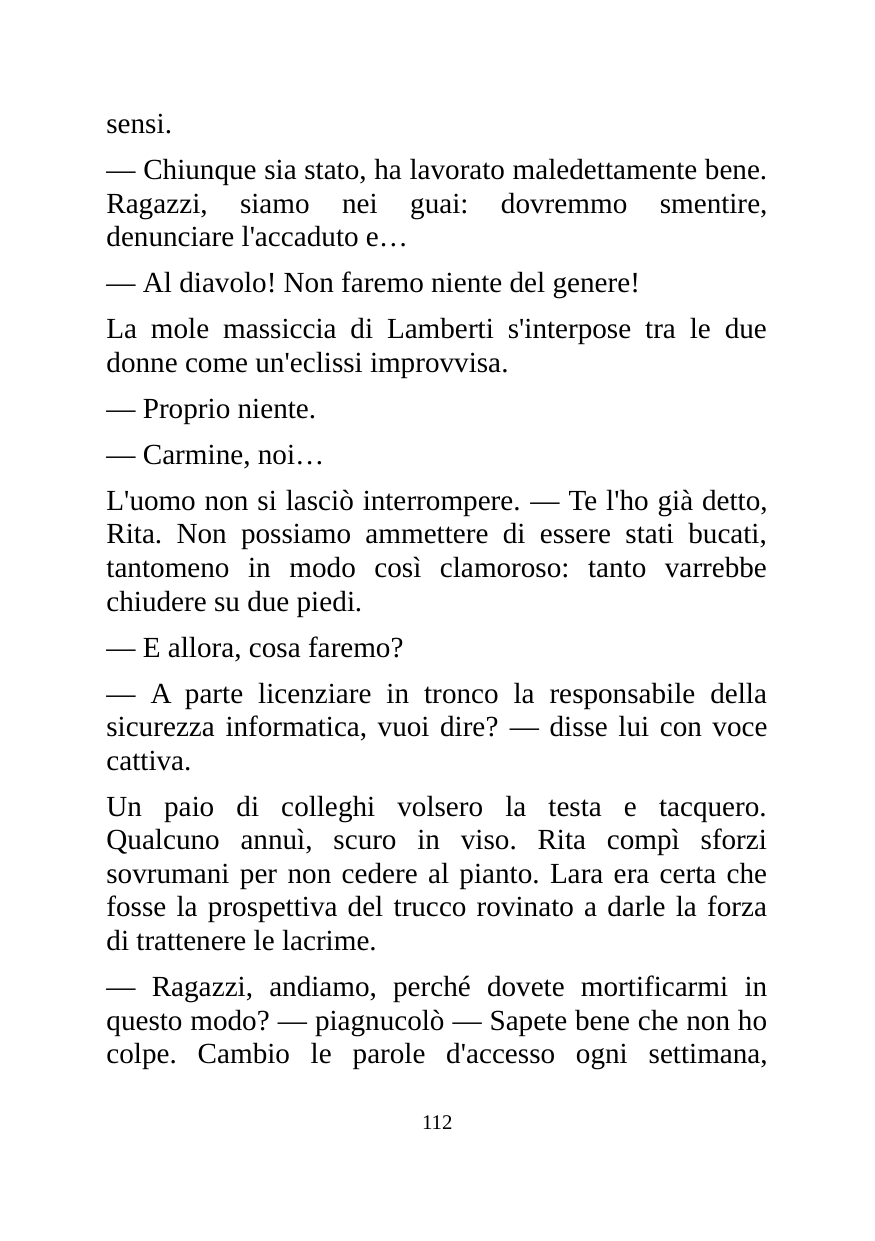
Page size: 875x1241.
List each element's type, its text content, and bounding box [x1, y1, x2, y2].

text — A parte licenziare in tronco la responsabile della sicurezza informatica, vuoi dire? — disse lui con voce cattiva. [106, 676, 768, 776]
text — Proprio niente. [106, 391, 768, 424]
text L'uomo non si lasciò interrompere. — Te l'ho già detto, Rita. Non possiamo ammettere di essere stati bucati, tantomeno in modo così clamoroso: tanto varrebbe chiudere su due piedi. [106, 483, 768, 617]
text — Al diavolo! Non faremo niente del genere! [106, 265, 768, 299]
text sensi. [106, 106, 768, 140]
text — Chiunque sia stato, ha lavorato maledettamente bene. Ragazzi, siamo nei guai: dovremmo smentire, denunciare l'accaduto e… [106, 152, 768, 253]
text — Carmine, noi… [106, 437, 768, 471]
text La mole massiccia di Lamberti s'interpose tra le due donne come un'eclissi improvvisa. [106, 311, 768, 378]
text — Ragazzi, andiamo, perché dovete mortificarmi in questo modo? — piagnucolò — Sapete bene che non ho colpe. Cambio le parole d'accesso ogni settimana, [106, 969, 768, 1070]
text Un paio di colleghi volsero la testa e tacquero. Qualcuno annuì, scuro in viso. Rita compì sforzi sovrumani per non cedere al pianto. Lara era certa che fosse la prospettiva del trucco rovinato a darle la forza di trattenere le lacrime. [106, 789, 768, 957]
text — E allora, cosa faremo? [106, 630, 768, 663]
